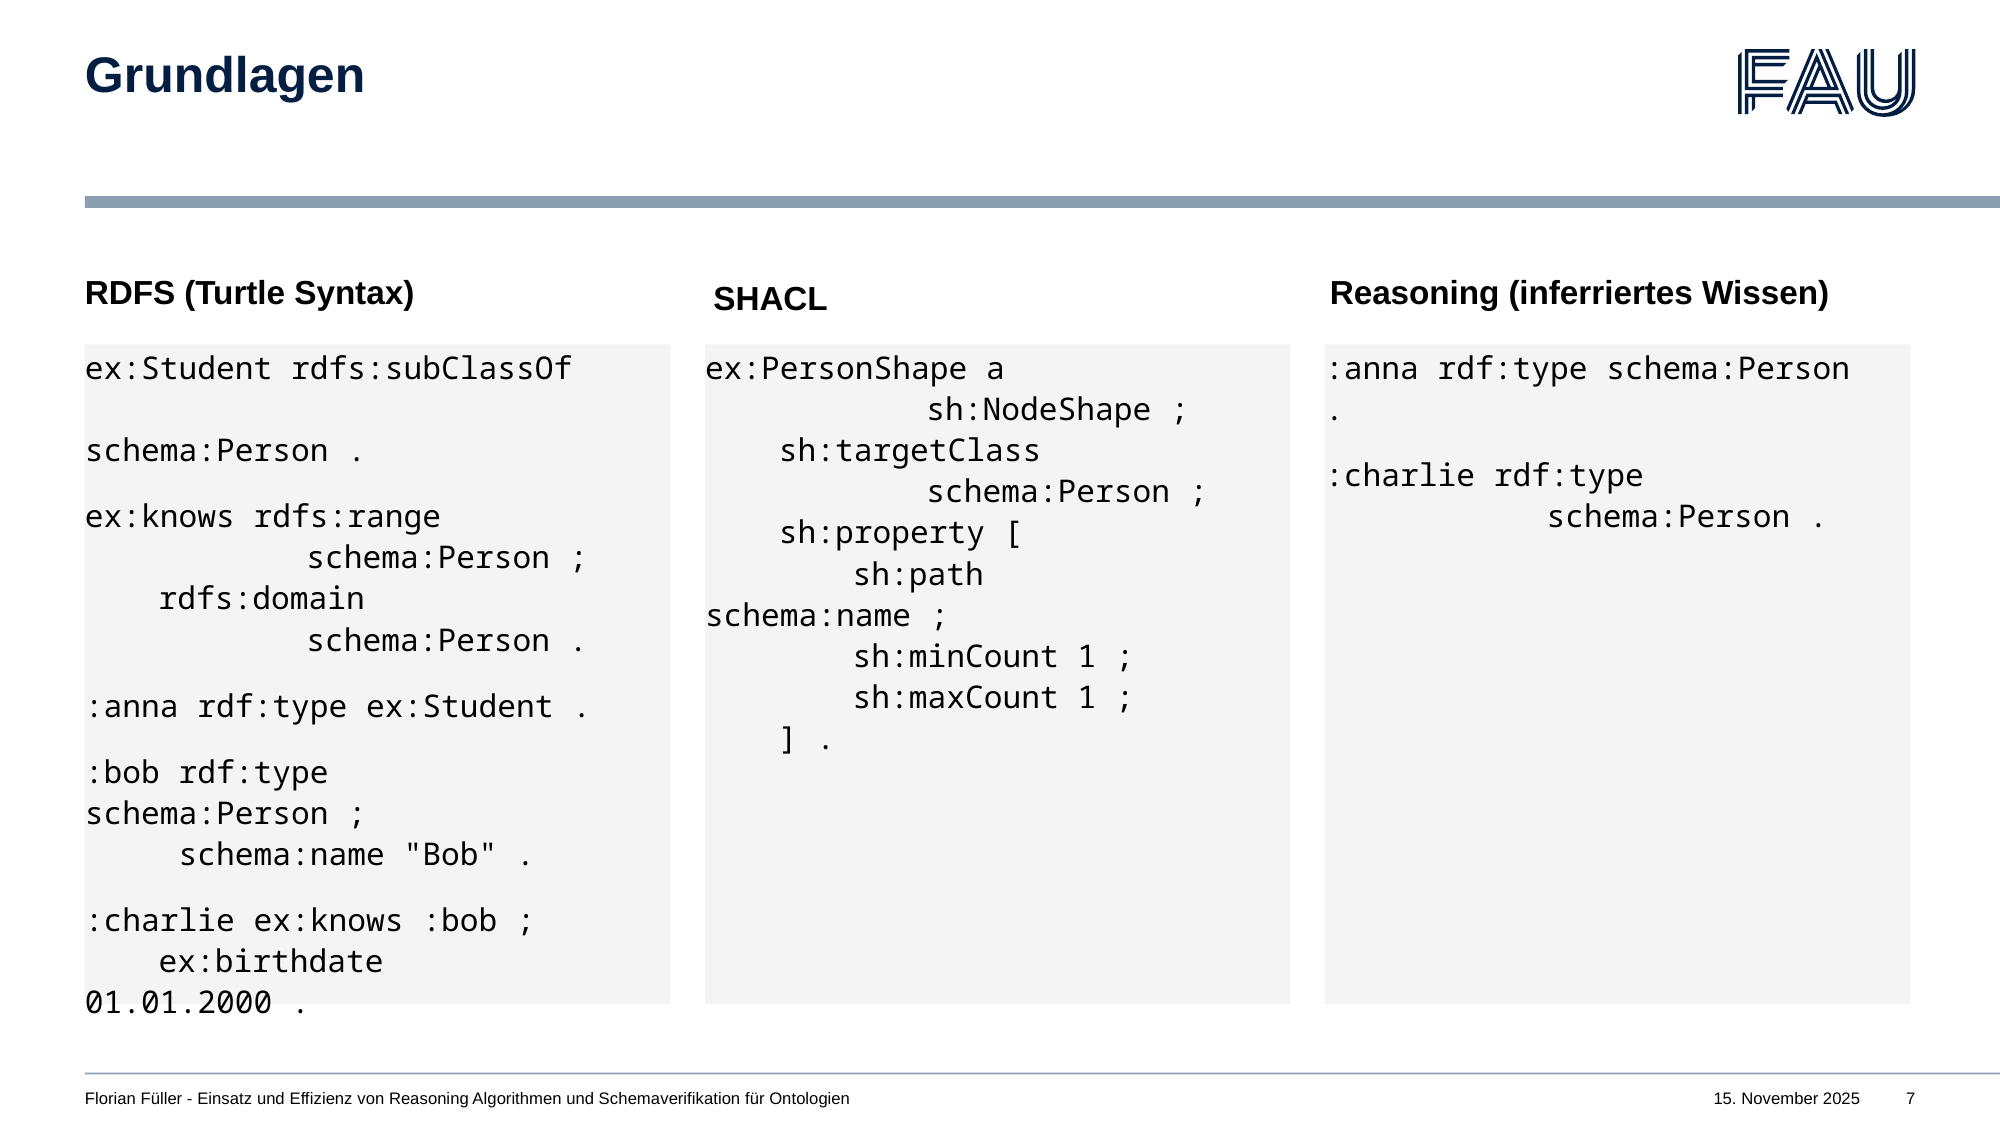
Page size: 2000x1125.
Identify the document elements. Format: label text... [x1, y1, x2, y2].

title Grundlagen [84, 49, 1208, 104]
slide_number [1883, 1088, 1916, 1109]
list ex:Student rdfs:subClassOf schema:Person . ex:knows rdfs:range schema:Person ; rdfs:domain schema:Person . :anna rdf:type ex:Student . :bob rdf:type schema:Person ; schema:name "Bob" . :charlie ex:knows :bob ; ex:birthdate 01.01.2000 . [84, 344, 671, 1004]
list :anna rdf:type schema:Person . :charlie rdf:type schema:Person . [1325, 344, 1911, 1004]
list ex:PersonShape a sh:NodeShape ; sh:targetClass schema:Person ; sh:property [ sh:path schema:name ; sh:minCount 1 ; sh:maxCount 1 ; ] . [705, 344, 1291, 1004]
slide_number 15. November 2025 [1708, 1088, 1861, 1109]
footer Florian Füller - Einsatz und Effizienz von Reasoning Algorithmen und Schemaverifikation für Ontologien [84, 1088, 983, 1109]
list Reasoning (inferriertes Wissen) [1329, 267, 1916, 325]
list RDFS (Turtle Syntax) [84, 267, 671, 325]
list SHACL [713, 273, 1299, 331]
